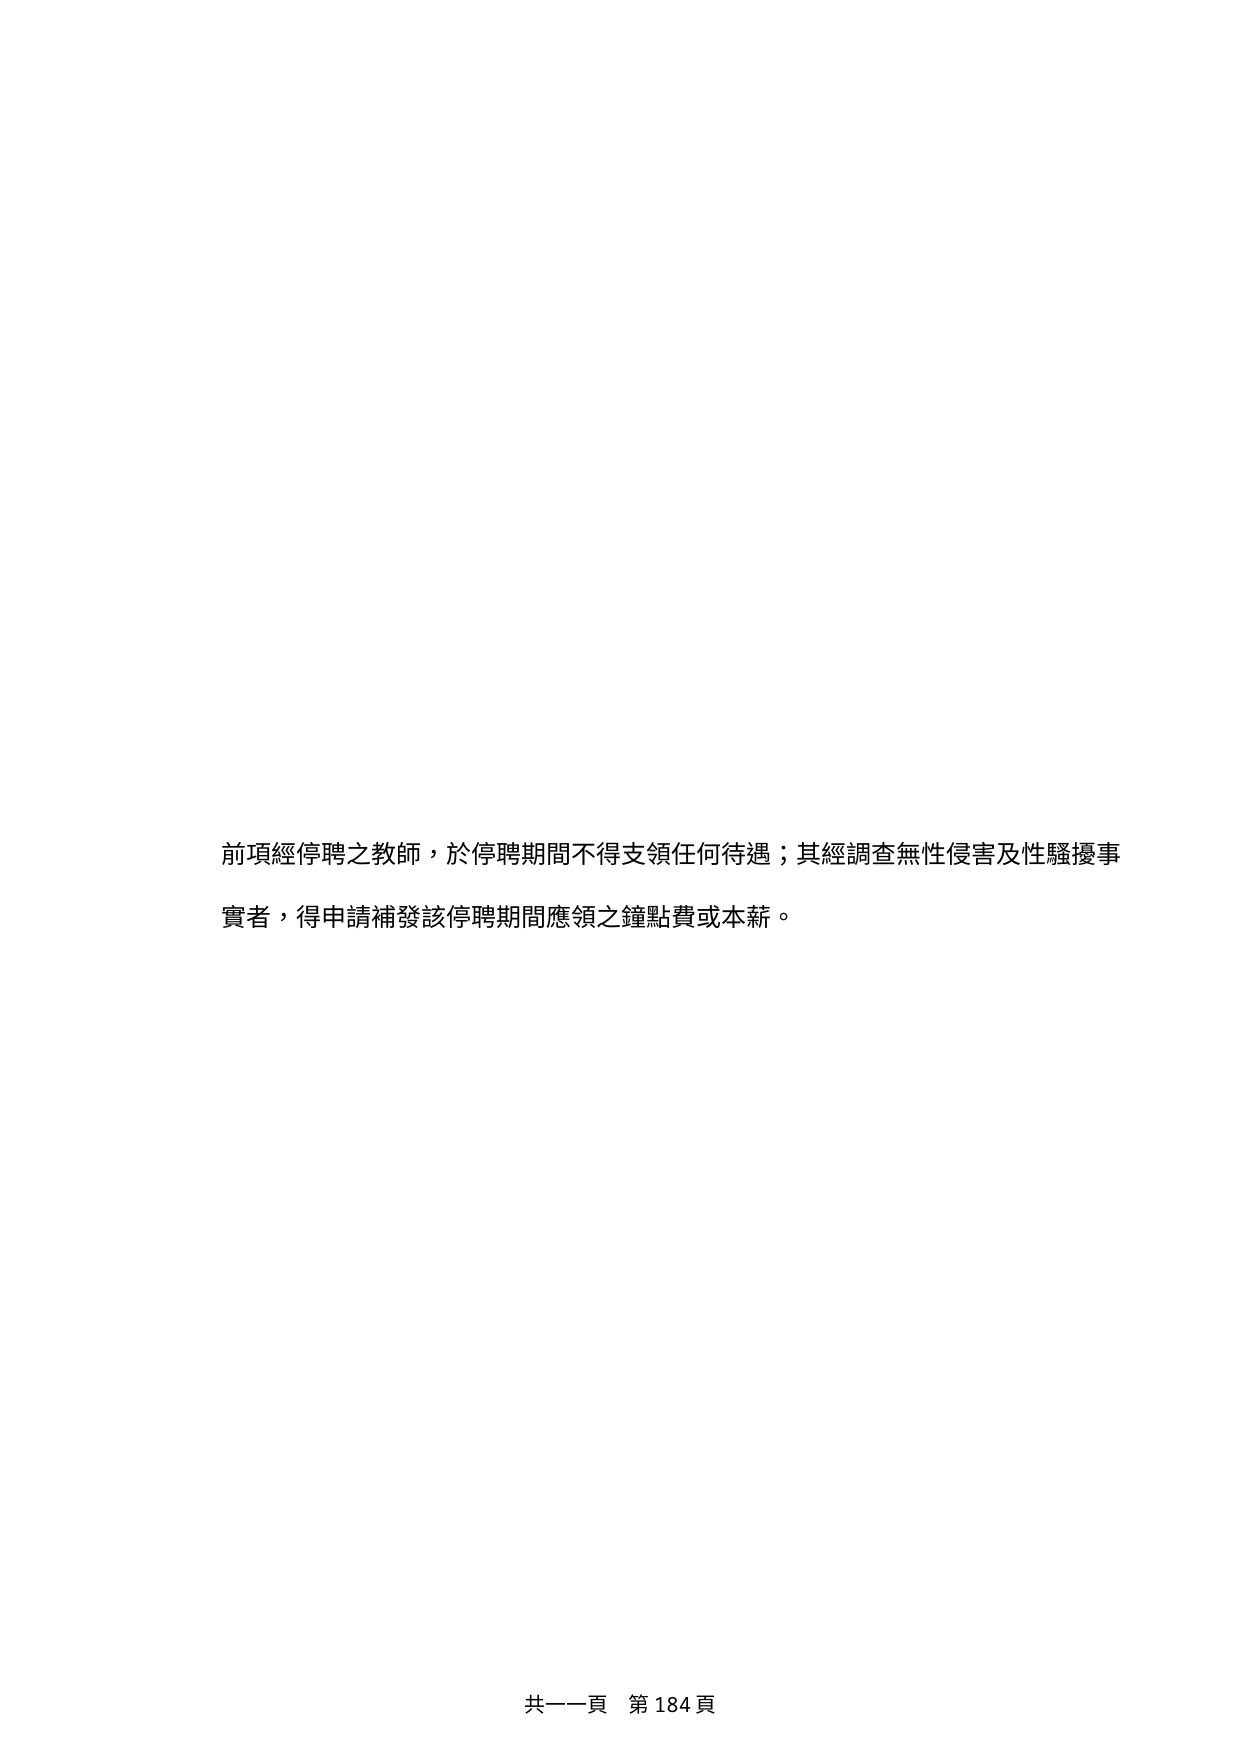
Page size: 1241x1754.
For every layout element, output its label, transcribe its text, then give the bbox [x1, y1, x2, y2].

text 前項經停聘之教師，於停聘期間不得支領任何待遇；其經調查無性侵害及性騷擾事實者，得申請補發該停聘期間應領之鐘點費或本薪。 [221, 811, 1122, 936]
